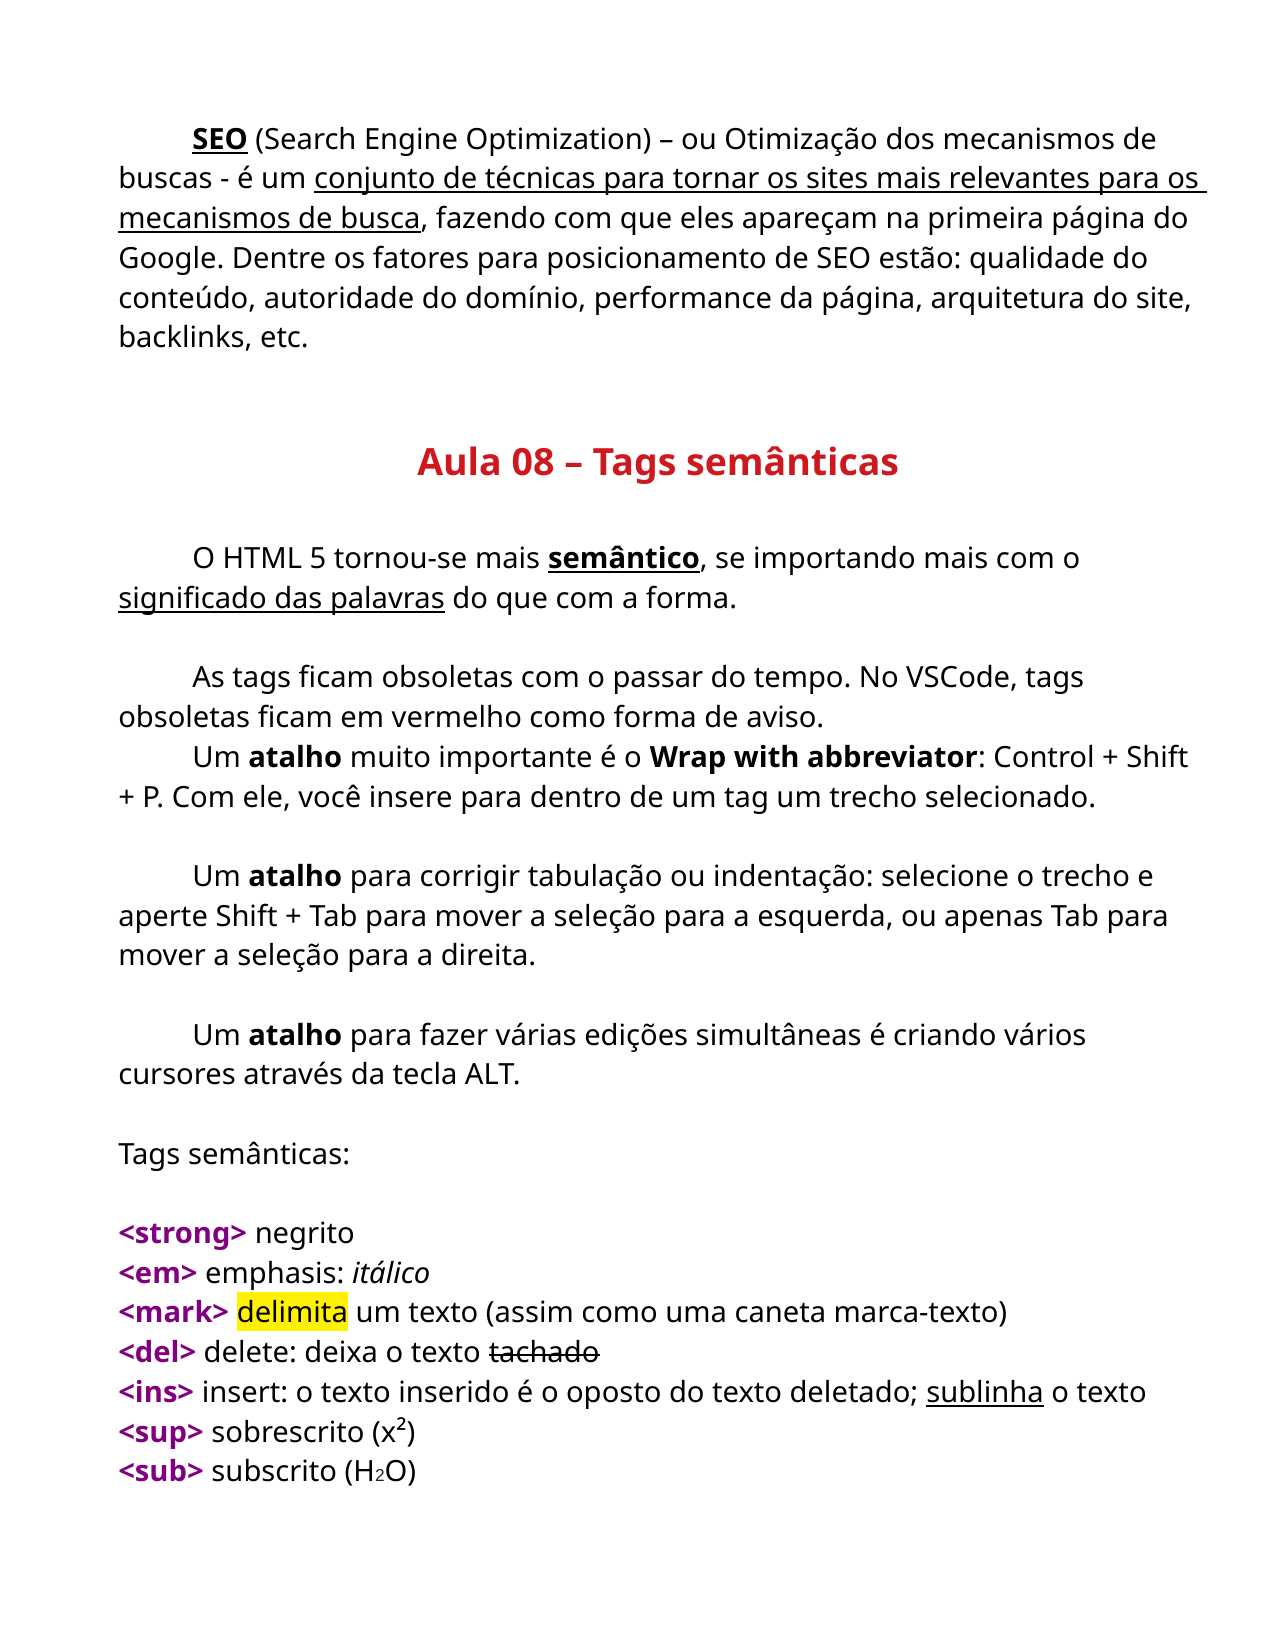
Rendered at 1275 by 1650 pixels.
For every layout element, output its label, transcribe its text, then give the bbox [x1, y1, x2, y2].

text Tags semânticas: [118, 1133, 1198, 1173]
text Um atalho muito importante é o Wrap with abbreviator: Control + Shift + P. Com ele, você insere para dentro de um tag um trecho selecionado. [118, 736, 1198, 816]
text <strong> negrito [118, 1212, 1198, 1252]
text <mark> delimita um texto (assim como uma caneta marca-texto) [118, 1292, 1198, 1331]
text <ins> insert: o texto inserido é o oposto do texto deletado; sublinha o texto [118, 1371, 1198, 1411]
text <sup> sobrescrito (x²) [118, 1411, 1198, 1451]
text SEO (Search Engine Optimization) – ou Otimização dos mecanismos de buscas - é um conjunto de técnicas para tornar os sites mais relevantes para os mecanismos de busca, fazendo com que eles apareçam na primeira página do Google. Dentre os fatores para posicionamento de SEO estão: qualidade do conteúdo, autoridade do domínio, performance da página, arquitetura do site, backlinks, etc. [118, 118, 1222, 356]
text Aula 08 – Tags semânticas [118, 436, 1198, 487]
text <del> delete: deixa o texto tachado [118, 1331, 1198, 1371]
text O HTML 5 tornou-se mais semântico, se importando mais com o significado das palavras do que com a forma. [118, 538, 1198, 617]
text Um atalho para fazer várias edições simultâneas é criando vários cursores através da tecla ALT. [118, 1014, 1198, 1093]
text As tags ficam obsoletas com o passar do tempo. No VSCode, tags obsoletas ficam em vermelho como forma de aviso. [118, 657, 1198, 736]
text Um atalho para corrigir tabulação ou indentação: selecione o trecho e aperte Shift + Tab para mover a seleção para a esquerda, ou apenas Tab para mover a seleção para a direita. [118, 855, 1198, 974]
text <em> emphasis: itálico [118, 1252, 1198, 1292]
text <sub> subscrito (H2O) [118, 1451, 1198, 1490]
